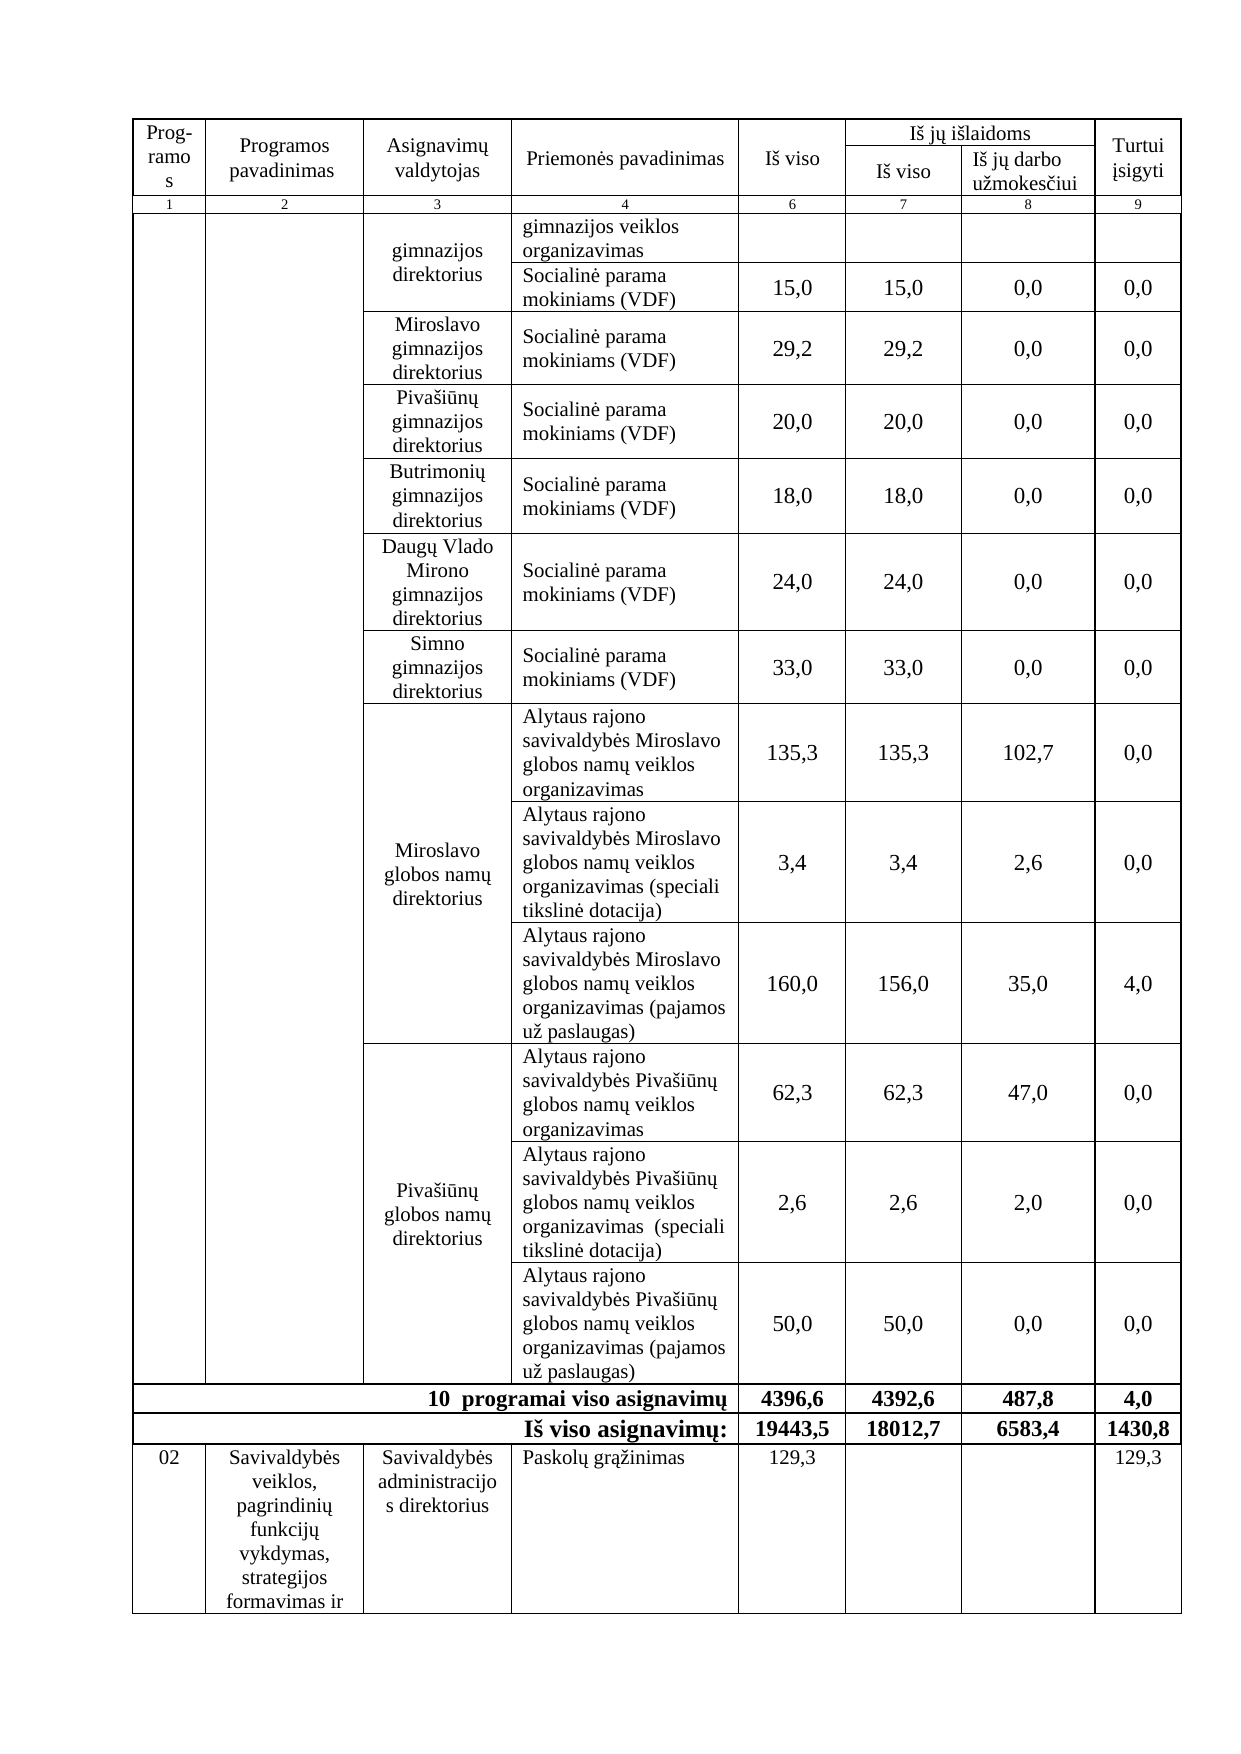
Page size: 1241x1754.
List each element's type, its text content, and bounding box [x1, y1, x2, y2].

table_cell 18,0 [739, 459, 845, 532]
table_cell 19443,5 [739, 1414, 845, 1442]
table_cell 4 [512, 196, 738, 213]
table_cell Savivaldybės administracijos direktorius [364, 1445, 511, 1613]
table_cell Butrimonių gimnazijos direktorius [364, 459, 511, 532]
table_cell 160,0 [739, 923, 845, 1043]
table_cell 3,4 [846, 802, 961, 922]
table_cell [206, 214, 363, 1383]
table_cell Alytaus rajono savivaldybės Pivašiūnų globos namų veiklos organizavimas (pajamos už paslaugas) [512, 1263, 738, 1383]
table_cell 156,0 [846, 923, 961, 1043]
table_cell [1096, 214, 1180, 262]
table_cell 24,0 [739, 534, 845, 630]
table_cell 0,0 [1096, 802, 1180, 922]
table_cell 0,0 [962, 459, 1094, 532]
table_cell Alytaus rajono savivaldybės Miroslavo globos namų veiklos organizavimas (pajamos už paslaugas) [512, 923, 738, 1043]
table_cell 2,6 [962, 802, 1094, 922]
table_cell 0,0 [1096, 1263, 1180, 1383]
table_cell 15,0 [739, 263, 845, 311]
table_cell Socialinė parama mokiniams (VDF) [512, 534, 738, 630]
table_cell 0,0 [1096, 704, 1180, 801]
table_cell Socialinė parama mokiniams (VDF) [512, 385, 738, 457]
table_cell 0,0 [1096, 312, 1180, 384]
table_cell Alytaus rajono savivaldybės Miroslavo globos namų veiklos organizavimas (speciali tikslinė dotacija) [512, 802, 738, 922]
table_cell 0,0 [962, 1263, 1094, 1383]
table_cell 129,3 [739, 1445, 845, 1613]
table_cell 20,0 [739, 385, 845, 457]
table_cell 0,0 [1096, 459, 1180, 532]
table_cell 487,8 [962, 1385, 1094, 1412]
table_cell Daugų Vlado Mirono gimnazijos direktorius [364, 534, 511, 630]
table_cell 50,0 [739, 1263, 845, 1383]
table_cell 9 [1096, 196, 1181, 213]
table_cell 2,6 [846, 1142, 961, 1262]
table_cell [846, 1445, 961, 1613]
table_cell 0,0 [962, 312, 1094, 384]
table_cell Socialinė parama mokiniams (VDF) [512, 459, 738, 532]
table_cell 6 [739, 196, 845, 213]
table_header Priemonės pavadinimas [512, 120, 738, 195]
table_cell 0,0 [1096, 1044, 1180, 1141]
table_cell 6583,4 [962, 1414, 1094, 1442]
table_cell Miroslavo gimnazijos direktorius [364, 312, 511, 384]
table_cell 0,0 [962, 385, 1094, 457]
table_cell 35,0 [962, 923, 1094, 1043]
table_cell 0,0 [1096, 385, 1180, 457]
table_cell 1 [133, 196, 205, 213]
table_cell 18012,7 [846, 1414, 961, 1442]
table_cell 20,0 [846, 385, 961, 457]
table_cell 29,2 [846, 312, 961, 384]
table_header Asignavimų valdytojas [364, 120, 511, 195]
table_cell 0,0 [1096, 534, 1180, 630]
table_cell Pivašiūnų globos namų direktorius [364, 1044, 511, 1383]
table_cell 4396,6 [739, 1385, 845, 1412]
table_cell 62,3 [739, 1044, 845, 1141]
table_cell 3 [364, 196, 511, 213]
table_cell [962, 214, 1094, 262]
table_cell 1430,8 [1096, 1414, 1180, 1442]
table_cell 33,0 [846, 631, 961, 703]
table_cell Simno gimnazijos direktorius [364, 631, 511, 703]
table_cell 0,0 [962, 631, 1094, 703]
table_cell 135,3 [739, 704, 845, 801]
table_cell 102,7 [962, 704, 1094, 801]
table_cell Alytaus rajono savivaldybės Pivašiūnų globos namų veiklos organizavimas [512, 1044, 738, 1141]
table_header Iš viso [739, 120, 845, 195]
table_cell 3,4 [739, 802, 845, 922]
table_cell 129,3 [1096, 1445, 1181, 1613]
table_cell 2,0 [962, 1142, 1094, 1262]
table_cell [739, 214, 845, 262]
table_cell 0,0 [962, 263, 1094, 311]
table_cell 33,0 [739, 631, 845, 703]
table_cell 24,0 [846, 534, 961, 630]
table_cell 8 [962, 196, 1094, 213]
table_cell 10 programai viso asignavimų [134, 1385, 738, 1412]
table_cell Socialinė parama mokiniams (VDF) [512, 263, 738, 311]
table_cell [962, 1445, 1094, 1613]
table_cell Alytaus rajono savivaldybės Pivašiūnų globos namų veiklos organizavimas (speciali tikslinė dotacija) [512, 1142, 738, 1262]
table_cell gimnazijos veiklos organizavimas [512, 214, 738, 262]
table_cell 4,0 [1096, 923, 1180, 1043]
table_cell Iš jų darbo užmokesčiui [962, 146, 1094, 195]
table_header Turtui įsigyti [1096, 120, 1180, 195]
table_cell 0,0 [1096, 263, 1180, 311]
table_cell 0,0 [1096, 631, 1180, 703]
table_cell Alytaus rajono savivaldybės Miroslavo globos namų veiklos organizavimas [512, 704, 738, 801]
table_cell 62,3 [846, 1044, 961, 1141]
table_cell Miroslavo globos namų direktorius [364, 704, 511, 1043]
table_cell Savivaldybės veiklos, pagrindinių funkcijų vykdymas, strategijos formavimas ir [206, 1445, 363, 1613]
table_cell 18,0 [846, 459, 961, 532]
table_cell Socialinė parama mokiniams (VDF) [512, 631, 738, 703]
table_cell 02 [133, 1445, 205, 1613]
table_cell 29,2 [739, 312, 845, 384]
table_cell 0,0 [962, 534, 1094, 630]
table_cell 15,0 [846, 263, 961, 311]
table_cell Socialinė parama mokiniams (VDF) [512, 312, 738, 384]
table_cell Iš viso [846, 146, 961, 195]
table_cell Paskolų grąžinimas [512, 1445, 738, 1613]
table_cell Iš viso asignavimų: [134, 1414, 738, 1442]
table_cell [134, 214, 205, 1383]
table_cell Pivašiūnų gimnazijos direktorius [364, 385, 511, 457]
table_header Iš jų išlaidoms [846, 120, 1094, 145]
table_cell gimnazijos direktorius [364, 214, 511, 311]
table_header Programos pavadinimas [206, 120, 363, 195]
table_cell 4,0 [1096, 1385, 1180, 1412]
table_cell 2,6 [739, 1142, 845, 1262]
table_cell [846, 214, 961, 262]
table_cell 50,0 [846, 1263, 961, 1383]
table_cell 4392,6 [846, 1385, 961, 1412]
table_cell 2 [206, 196, 363, 213]
table_cell 7 [846, 196, 961, 213]
table_cell 135,3 [846, 704, 961, 801]
table_header Prog-ramos kodas [134, 120, 205, 195]
table_cell 47,0 [962, 1044, 1094, 1141]
table_cell 0,0 [1096, 1142, 1180, 1262]
